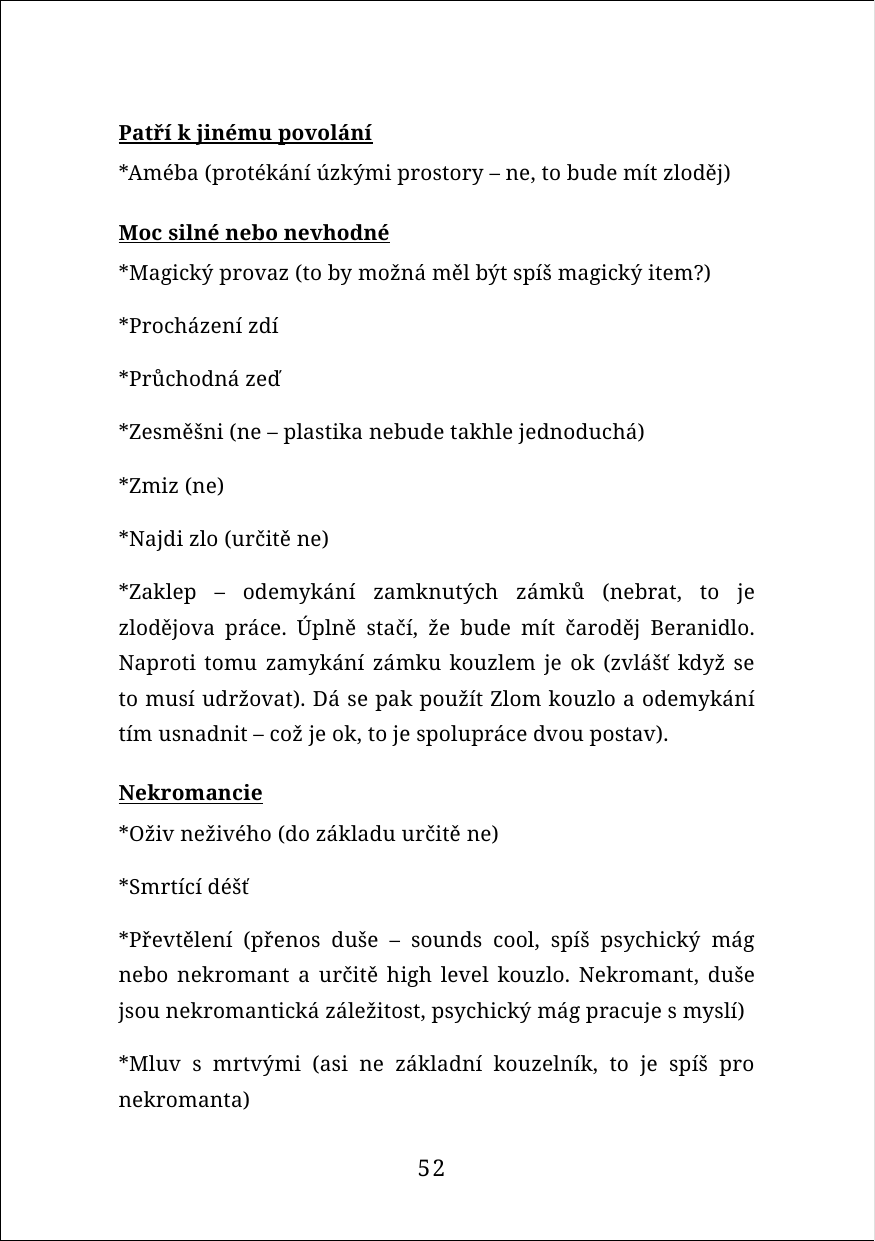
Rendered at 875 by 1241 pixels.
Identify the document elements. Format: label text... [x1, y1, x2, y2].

text *Zaklep – odemykání zamknutých zámků (nebrat, to je zlodějova práce. Úplně stačí, že bude mít čaroděj Beranidlo. Naproti tomu zamykání zámku kouzlem je ok (zvlášť když se to musí udržovat). Dá se pak použít Zlom kouzlo a odemykání tím usnadnit – což je ok, to je spolupráce dvou postav). [118, 577, 756, 748]
text *Převtělení (přenos duše – sounds cool, spíš psychický mág nebo nekromant a určitě high level kouzlo. Nekromant, duše jsou nekromantická záležitost, psychický mág pracuje s myslí) [118, 925, 756, 1024]
subtitle Moc silné nebo nevhodné [118, 218, 756, 246]
subtitle Patří k jinému povolání [118, 118, 756, 147]
text *Průchodná zeď [118, 364, 756, 393]
text *Smrtící déšť [118, 872, 756, 900]
text *Améba (protékání úzkými prostory – ne, to bude mít zloděj) [118, 158, 756, 187]
text *Magický provaz (to by možná měl být spíš magický item?) [118, 258, 756, 286]
text *Najdi zlo (určitě ne) [118, 524, 756, 552]
text *Zesměšni (ne – plastika nebude takhle jednoduchá) [118, 417, 756, 446]
text *Oživ neživého (do základu určitě ne) [118, 819, 756, 847]
text *Procházení zdí [118, 311, 756, 339]
subtitle Nekromancie [118, 778, 756, 807]
text *Mluv s mrtvými (asi ne základní kouzelník, to je spíš pro nekromanta) [118, 1049, 756, 1113]
text *Zmiz (ne) [118, 471, 756, 499]
